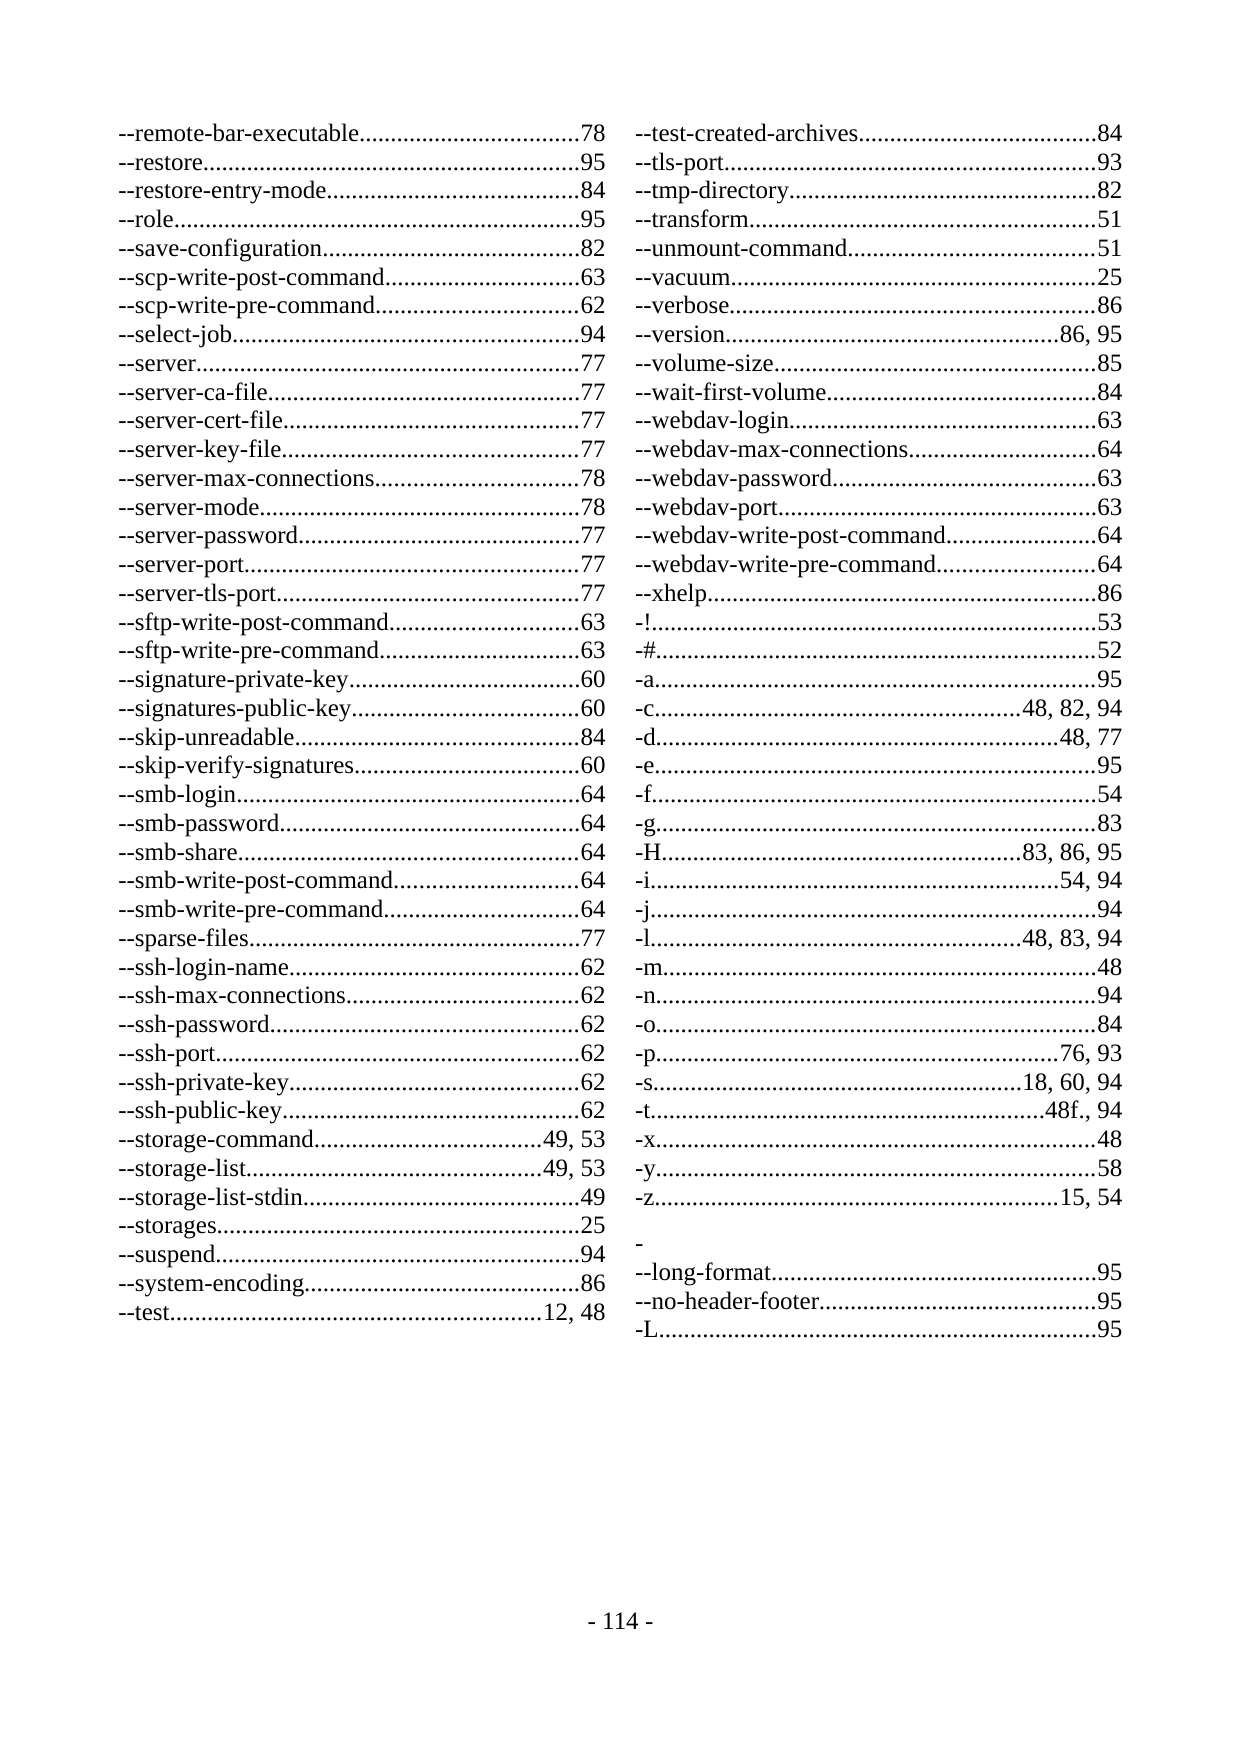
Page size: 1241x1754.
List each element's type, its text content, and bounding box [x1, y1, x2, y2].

text --system-encoding 86 [118, 1268, 605, 1297]
text --webdav-port 63 [635, 492, 1122, 521]
text --skip-verify-signatures 60 [118, 751, 605, 779]
text -y 58 [635, 1153, 1122, 1182]
text --server 77 [118, 348, 605, 377]
text --smb-write-post-command 64 [118, 866, 605, 894]
text --webdav-password 63 [635, 463, 1122, 492]
text --webdav-login 63 [635, 406, 1122, 434]
text --server-mode 78 [118, 492, 605, 521]
text -p 76, 93 [635, 1038, 1122, 1067]
text --test 12, 48 [118, 1297, 605, 1326]
text ‑L 95 [635, 1314, 1122, 1343]
text -e 95 [635, 751, 1122, 779]
text -s 18, 60, 94 [635, 1067, 1122, 1096]
text --smb-share 64 [118, 837, 605, 866]
text -c 48, 82, 94 [635, 693, 1122, 722]
text --storages 25 [118, 1211, 605, 1239]
text --webdav-max-connections 64 [635, 434, 1122, 463]
text --webdav-write-pre-command 64 [635, 549, 1122, 578]
text --verbose 86 [635, 291, 1122, 319]
text --signatures-public-key 60 [118, 693, 605, 722]
text --smb-password 64 [118, 808, 605, 837]
text --wait-first-volume 84 [635, 377, 1122, 406]
text --version 86, 95 [635, 319, 1122, 348]
text -n 94 [635, 981, 1122, 1009]
text --smb-login 64 [118, 779, 605, 808]
text --webdav-write-post-command 64 [635, 521, 1122, 549]
text -j 94 [635, 894, 1122, 923]
text -g 83 [635, 808, 1122, 837]
text --restore-entry-mode 84 [118, 176, 605, 204]
text --tmp-directory 82 [635, 176, 1122, 204]
text --vacuum 25 [635, 262, 1122, 291]
text --ssh-login-name 62 [118, 952, 605, 981]
text --ssh-private-key 62 [118, 1067, 605, 1096]
text ‑‑no-header-footer 95 [635, 1286, 1122, 1314]
text -! 53 [635, 607, 1122, 636]
text -m 48 [635, 952, 1122, 981]
text --server-max-connections 78 [118, 463, 605, 492]
text --sftp-write-pre-command 63 [118, 636, 605, 664]
text -o 84 [635, 1009, 1122, 1038]
text --smb-write-pre-command 64 [118, 894, 605, 923]
text -l 48, 83, 94 [635, 923, 1122, 952]
text -a 95 [635, 664, 1122, 693]
text -x 48 [635, 1124, 1122, 1153]
text --suspend 94 [118, 1239, 605, 1268]
text --xhelp 86 [635, 578, 1122, 607]
text --ssh-password 62 [118, 1009, 605, 1038]
text -t 48f., 94 [635, 1096, 1122, 1124]
text --scp-write-post-command 63 [118, 262, 605, 291]
text --server-cert-file 77 [118, 406, 605, 434]
text ‑‑long-format 95 [635, 1257, 1122, 1286]
text --sftp-write-post-command 63 [118, 607, 605, 636]
text --server-ca-file 77 [118, 377, 605, 406]
text --unmount-command 51 [635, 233, 1122, 262]
text --tls-port 93 [635, 147, 1122, 176]
text -z 15, 54 [635, 1182, 1122, 1211]
text --role 95 [118, 204, 605, 233]
text --select-job 94 [118, 319, 605, 348]
text --server-port 77 [118, 549, 605, 578]
text --storage-list-stdin 49 [118, 1182, 605, 1211]
text --server-key-file 77 [118, 434, 605, 463]
text --skip-unreadable 84 [118, 722, 605, 751]
text --signature-private-key 60 [118, 664, 605, 693]
text --transform 51 [635, 204, 1122, 233]
text --remote-bar-executable 78 [118, 118, 605, 147]
text --ssh-public-key 62 [118, 1096, 605, 1124]
text --test-created-archives 84 [635, 118, 1122, 147]
text --ssh-max-connections 62 [118, 981, 605, 1009]
text --ssh-port 62 [118, 1038, 605, 1067]
text --storage-command 49, 53 [118, 1124, 605, 1153]
text --volume-size 85 [635, 348, 1122, 377]
text --sparse-files 77 [118, 923, 605, 952]
text --restore 95 [118, 147, 605, 176]
text -i 54, 94 [635, 866, 1122, 894]
text --scp-write-pre-command 62 [118, 291, 605, 319]
text -H 83, 86, 95 [635, 837, 1122, 866]
text -# 52 [635, 636, 1122, 664]
text --save-configuration 82 [118, 233, 605, 262]
text -f 54 [635, 779, 1122, 808]
text ‑ [635, 1228, 1122, 1257]
text --server-password 77 [118, 521, 605, 549]
text -d 48, 77 [635, 722, 1122, 751]
text --server-tls-port 77 [118, 578, 605, 607]
text --storage-list 49, 53 [118, 1153, 605, 1182]
